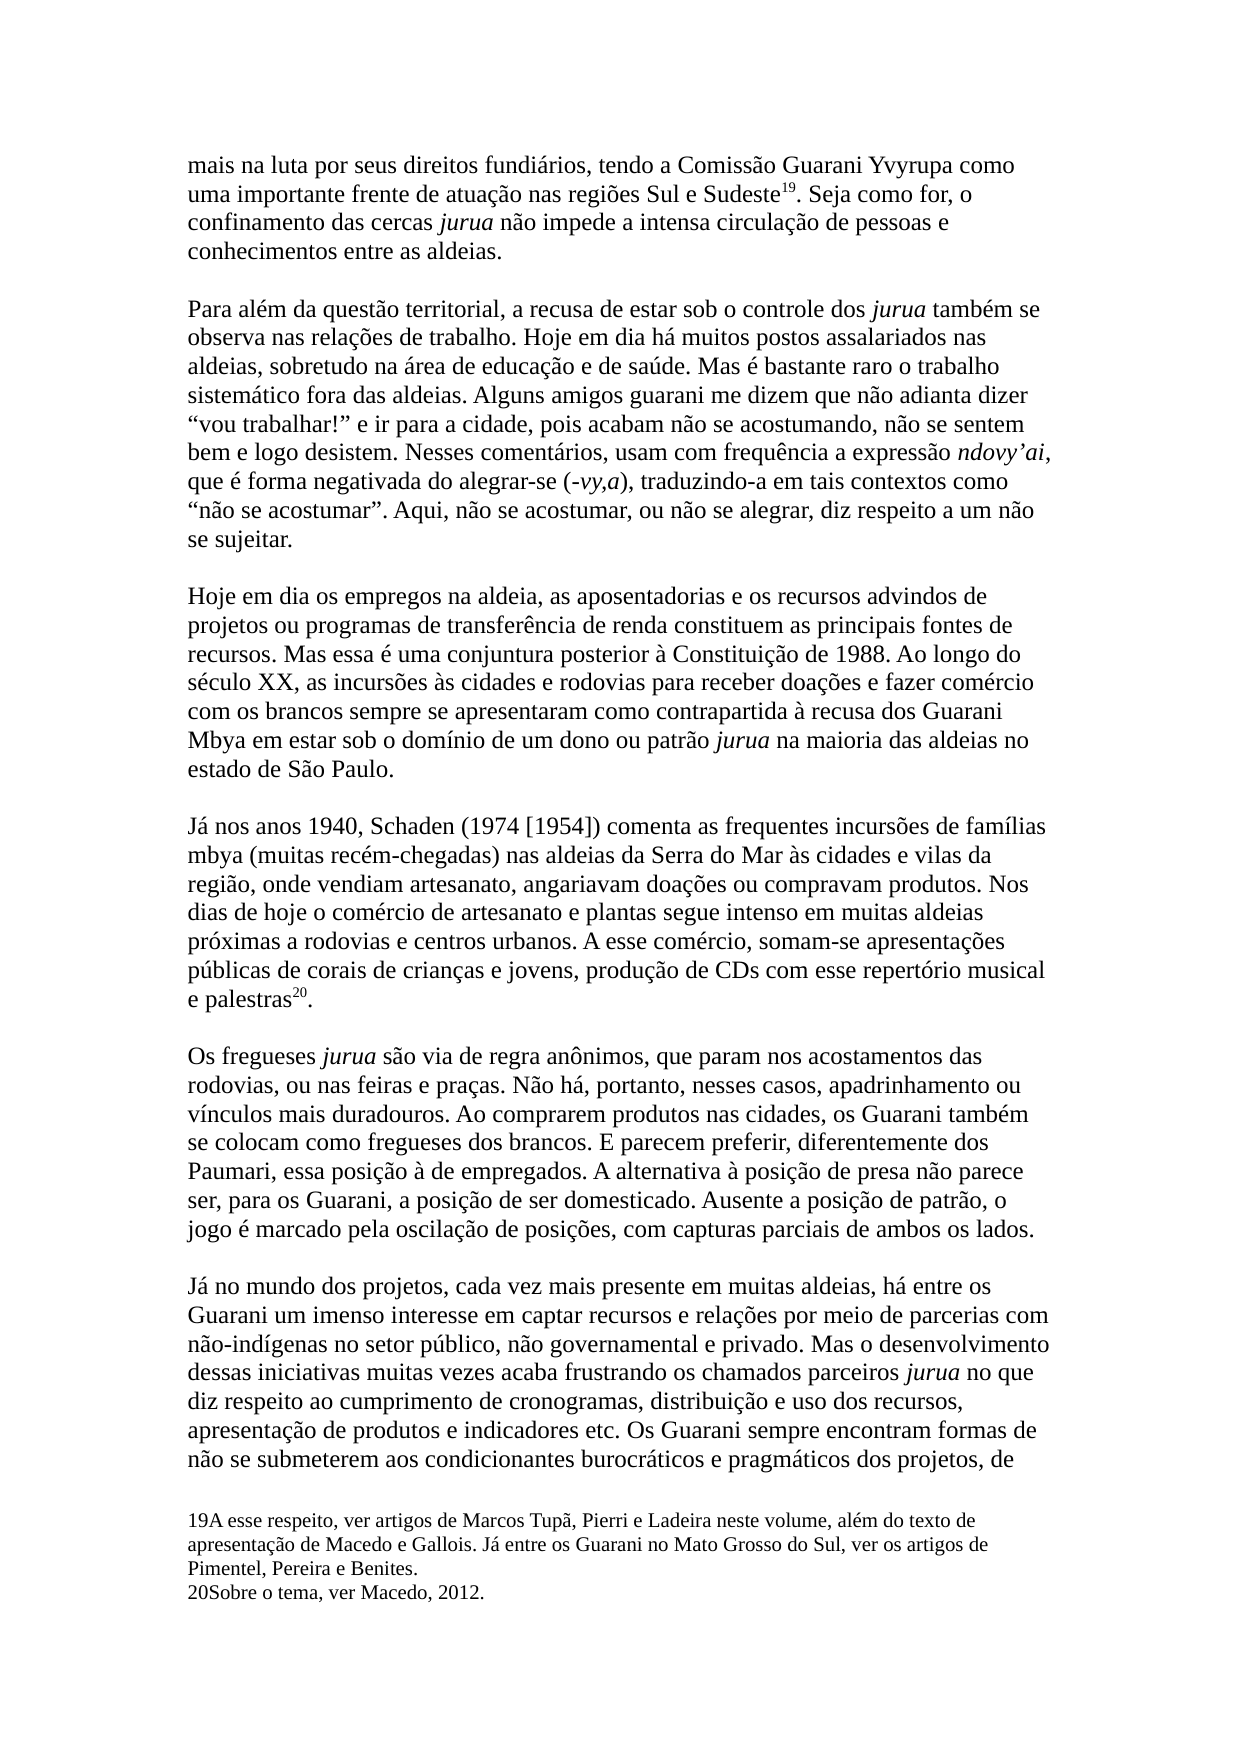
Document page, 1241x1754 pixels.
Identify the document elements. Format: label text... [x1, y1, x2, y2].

text A esse respeito, ver artigos de Marcos Tupã, Pierri e Ladeira neste volume, além do texto de apresentação de Macedo e Gallois. Já entre os Guarani no Mato Grosso do Sul, ver os artigos de Pimentel, Pereira e Benites. [187, 1508, 1053, 1580]
text Já no mundo dos projetos, cada vez mais presente em muitas aldeias, há entre os Guarani um imenso interesse em captar recursos e relações por meio de parcerias com não-indígenas no setor público, não governamental e privado. Mas o desenvolvimento dessas iniciativas muitas vezes acaba frustrando os chamados parceiros jurua no que diz respeito ao cumprimento de cronogramas, distribuição e uso dos recursos, apresentação de produtos e indicadores etc. Os Guarani sempre encontram formas de não se submeterem aos condicionantes burocráticos e pragmáticos dos projetos, de [187, 1271, 1053, 1472]
text Sobre o tema, ver Macedo, 2012. [187, 1580, 1053, 1604]
text Os fregueses jurua são via de regra anônimos, que param nos acostamentos das rodovias, ou nas feiras e praças. Não há, portanto, nesses casos, apadrinhamento ou vínculos mais duradouros. Ao comprarem produtos nas cidades, os Guarani também se colocam como fregueses dos brancos. E parecem preferir, diferentemente dos Paumari, essa posição à de empregados. A alternativa à posição de presa não parece ser, para os Guarani, a posição de ser domesticado. Ausente a posição de patrão, o jogo é marcado pela oscilação de posições, com capturas parciais de ambos os lados. [187, 1041, 1053, 1242]
text Para além da questão territorial, a recusa de estar sob o controle dos jurua também se observa nas relações de trabalho. Hoje em dia há muitos postos assalariados nas aldeias, sobretudo na área de educação e de saúde. Mas é bastante raro o trabalho sistemático fora das aldeias. Alguns amigos guarani me dizem que não adianta dizer “vou trabalhar!” e ir para a cidade, pois acabam não se acostumando, não se sentem bem e logo desistem. Nesses comentários, usam com frequência a expressão ndovy’ai, que é forma negativada do alegrar-se (-vy,a), traduzindo-a em tais contextos como “não se acostumar”. Aqui, não se acostumar, ou não se alegrar, diz respeito a um não se sujeitar. [187, 294, 1053, 552]
text mais na luta por seus direitos fundiários, tendo a Comissão Guarani Yvyrupa como uma importante frente de atuação nas regiões Sul e Sudeste. Seja como for, o confinamento das cercas jurua não impede a intensa circulação de pessoas e conhecimentos entre as aldeias. [187, 150, 1053, 265]
text Hoje em dia os empregos na aldeia, as aposentadorias e os recursos advindos de projetos ou programas de transferência de renda constituem as principais fontes de recursos. Mas essa é uma conjuntura posterior à Constituição de 1988. Ao longo do século XX, as incursões às cidades e rodovias para receber doações e fazer comércio com os brancos sempre se apresentaram como contrapartida à recusa dos Guarani Mbya em estar sob o domínio de um dono ou patrão jurua na maioria das aldeias no estado de São Paulo. [187, 581, 1053, 782]
text Já nos anos 1940, Schaden (1974 [1954]) comenta as frequentes incursões de famílias mbya (muitas recém-chegadas) nas aldeias da Serra do Mar às cidades e vilas da região, onde vendiam artesanato, angariavam doações ou compravam produtos. Nos dias de hoje o comércio de artesanato e plantas segue intenso em muitas aldeias próximas a rodovias e centros urbanos. A esse comércio, somam-se apresentações públicas de corais de crianças e jovens, produção de CDs com esse repertório musical e palestras. [187, 811, 1053, 1012]
